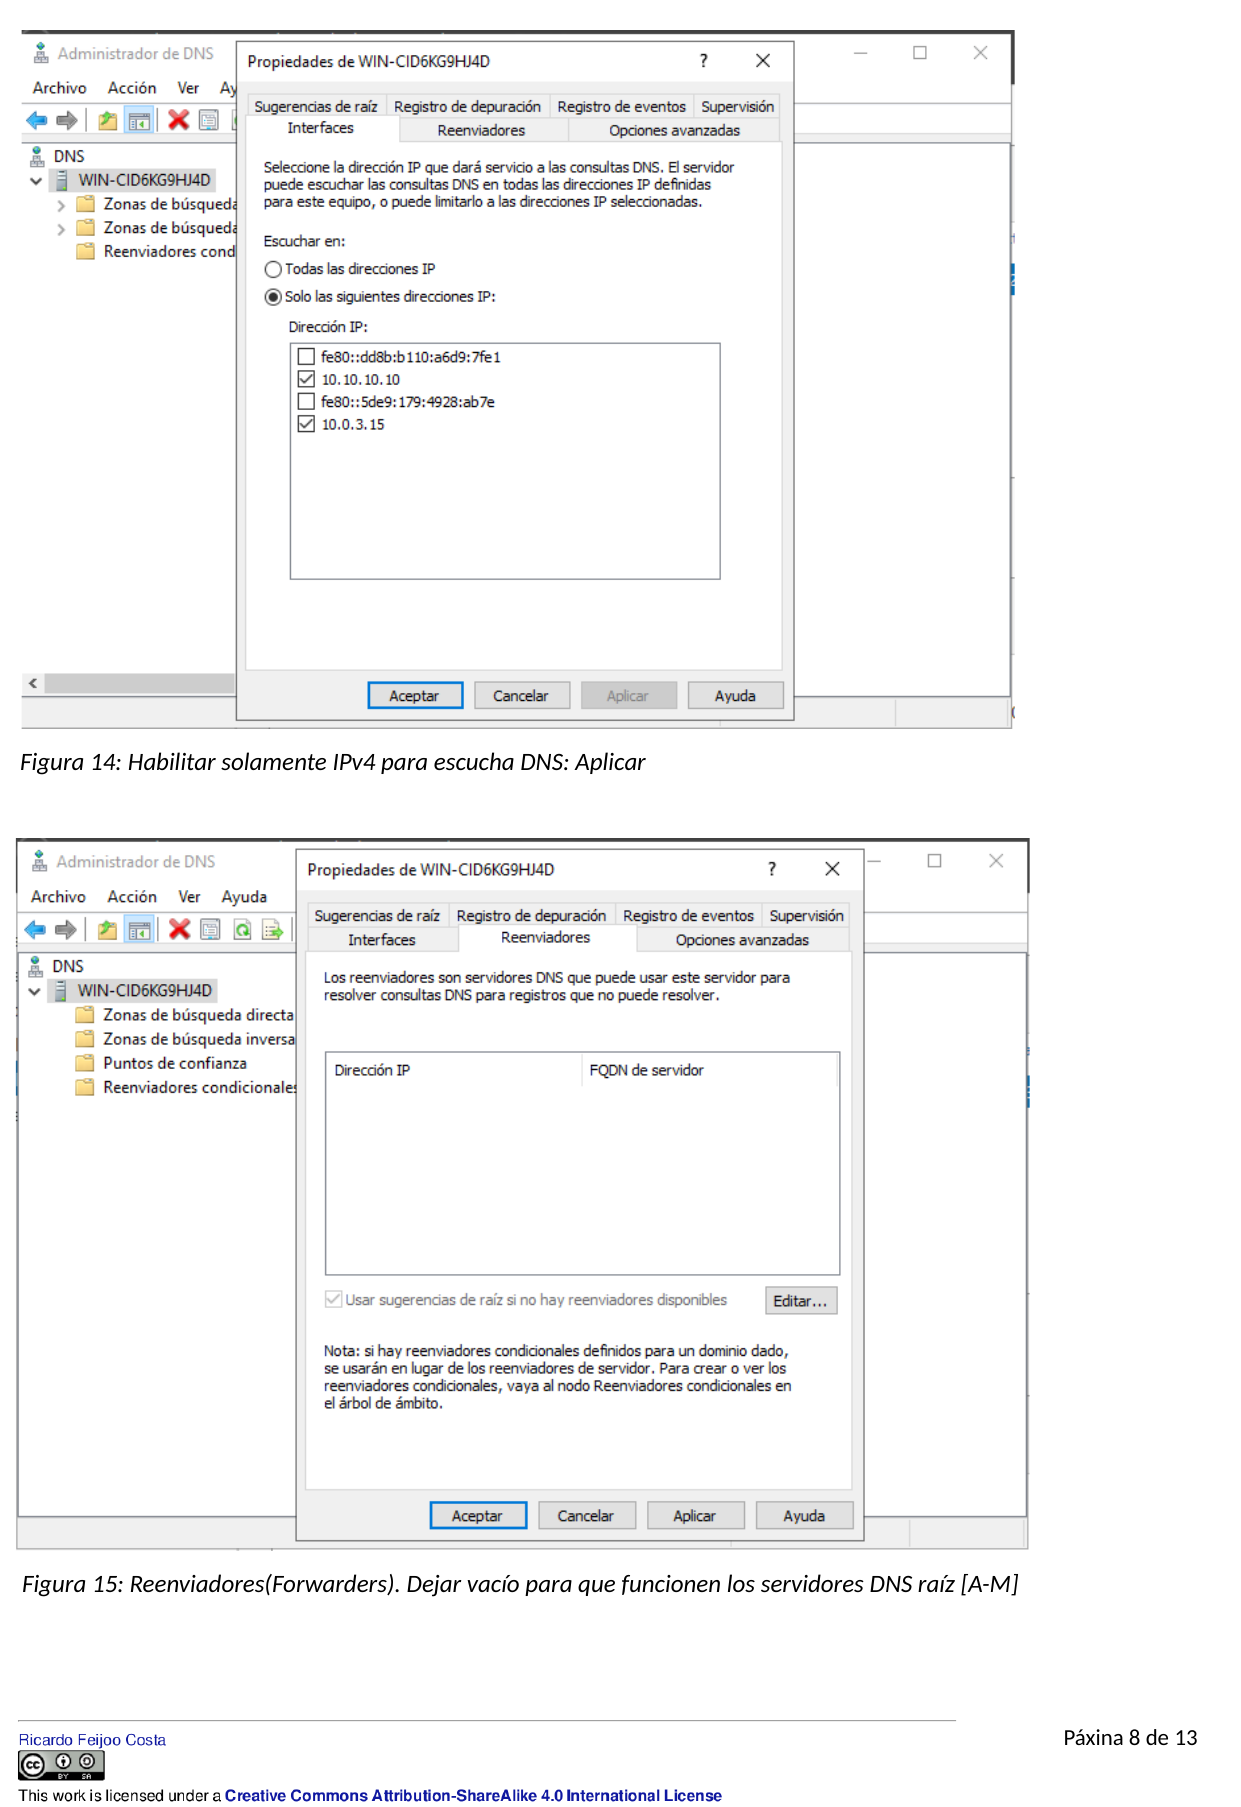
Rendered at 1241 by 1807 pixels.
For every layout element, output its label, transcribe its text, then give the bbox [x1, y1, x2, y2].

text Figura 14: Habilitar solamente IPv4 para escucha DNS: Aplicar [20, 729, 1016, 776]
picture [21, 30, 1015, 729]
picture [8, 1715, 957, 1806]
text Figura 15: Reenviadores(Forwarders). Dejar vacío para que funcionen los servidores DNS raíz [A-M] [22, 1551, 1024, 1598]
picture [15, 838, 1030, 1551]
